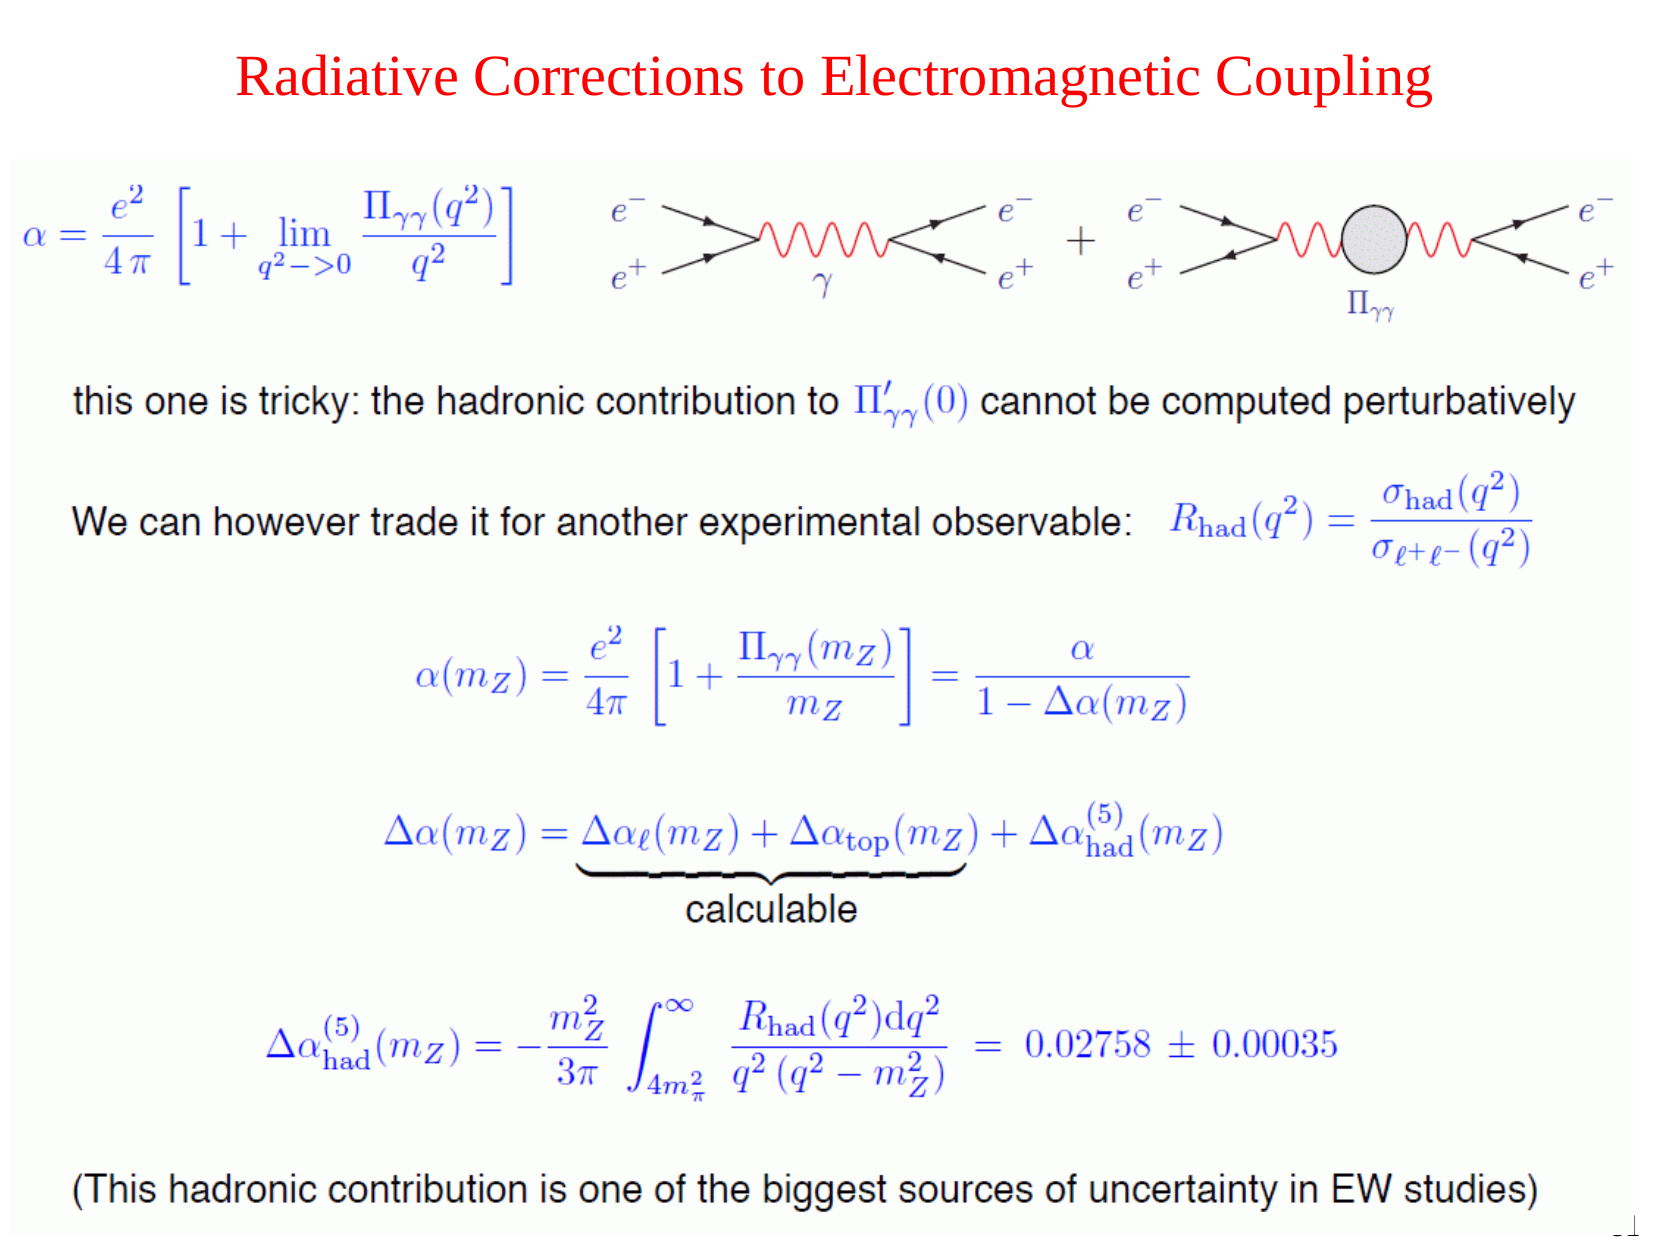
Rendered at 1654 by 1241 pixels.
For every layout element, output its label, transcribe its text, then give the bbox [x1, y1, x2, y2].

title Radiative Corrections to Electromagnetic Coupling [128, 4, 1541, 149]
picture [10, 159, 1634, 1235]
